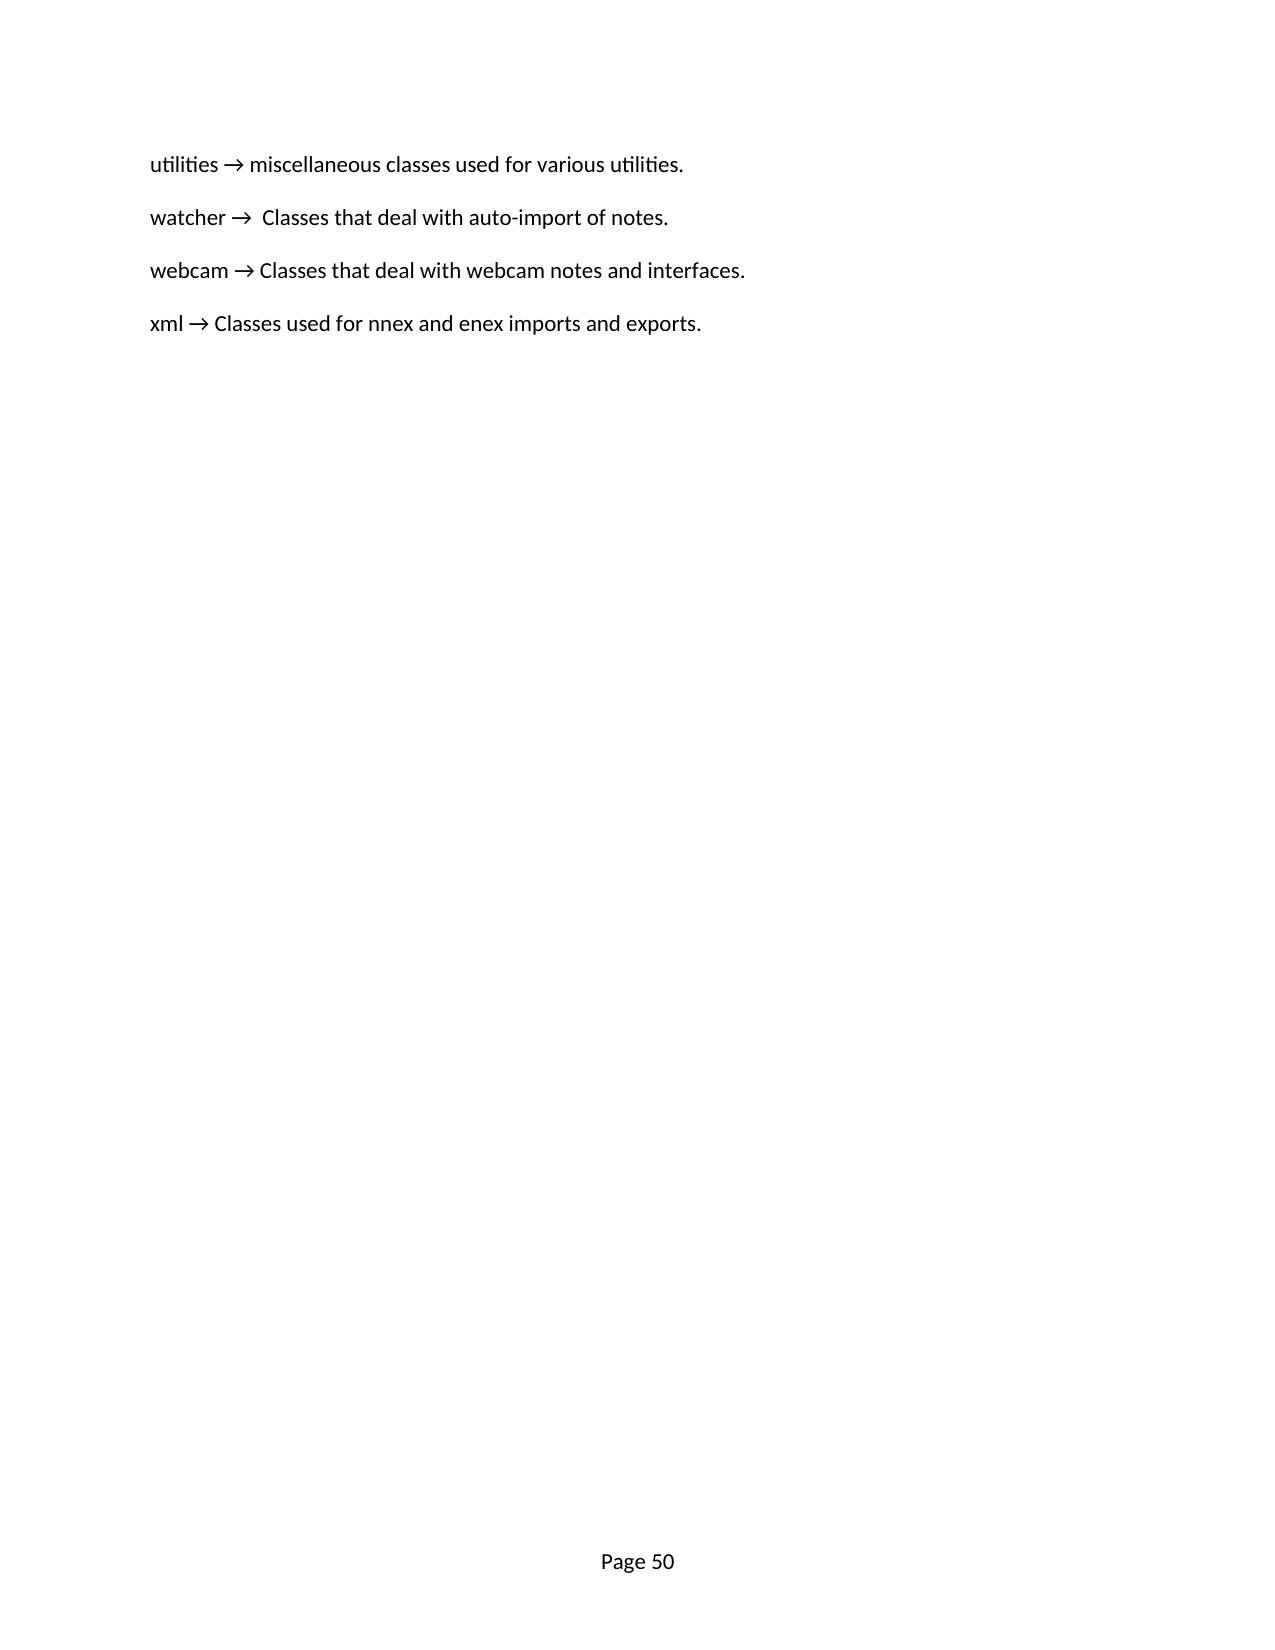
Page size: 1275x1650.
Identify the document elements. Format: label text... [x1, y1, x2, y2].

text xml → Classes used for nnex and enex imports and exports. [150, 309, 1125, 337]
text watcher → Classes that deal with auto-import of notes. [150, 203, 1125, 231]
text webcam → Classes that deal with webcam notes and interfaces. [150, 256, 1125, 284]
text utilities → miscellaneous classes used for various utilities. [150, 150, 1125, 178]
